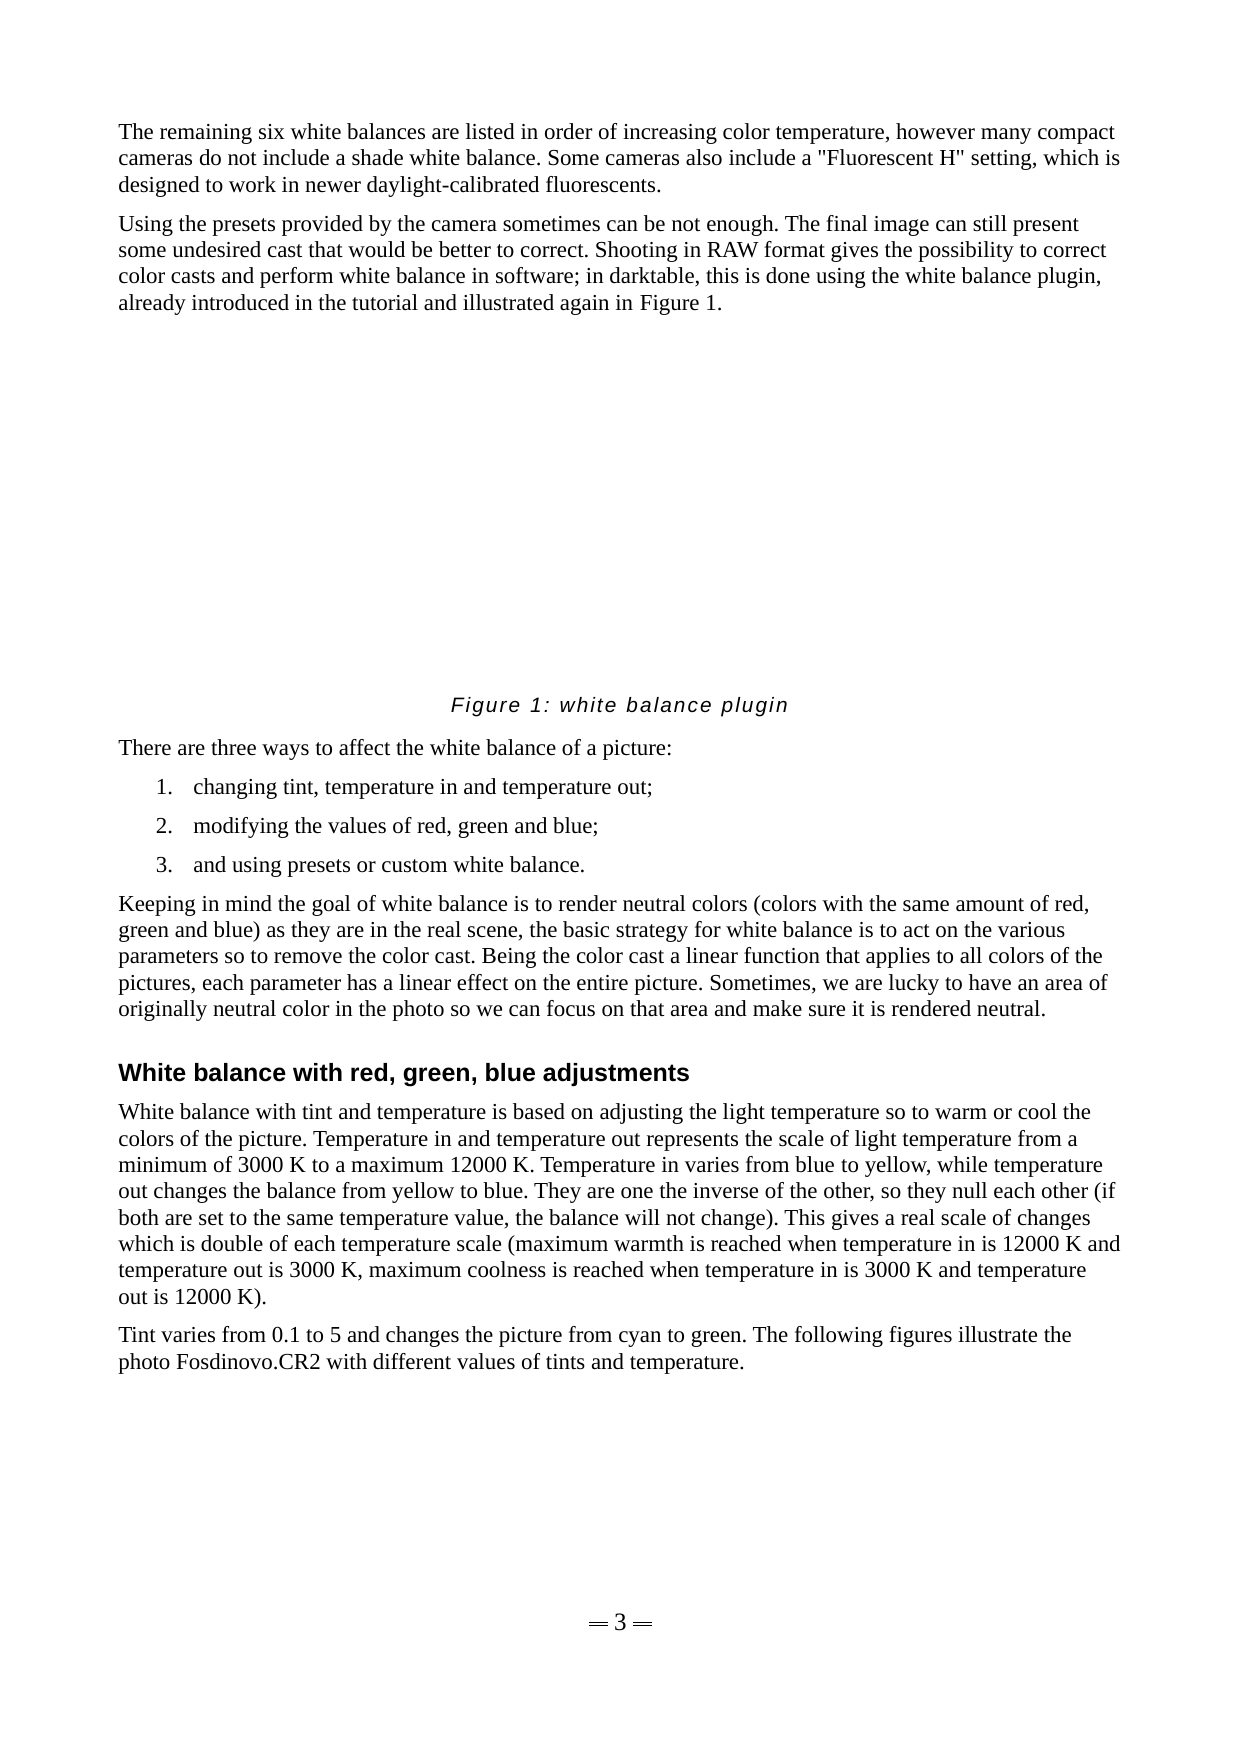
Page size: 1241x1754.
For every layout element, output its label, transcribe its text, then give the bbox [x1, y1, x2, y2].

text The remaining six white balances are listed in order of increasing color temperature, however many compact cameras do not include a shade white balance. Some cameras also include a "Fluorescent H" setting, which is designed to work in newer daylight-calibrated fluorescents. [118, 118, 1122, 197]
text Figure 1: white balance plugin [394, 339, 846, 717]
text Tint varies from 0.1 to 5 and changes the picture from cyan to green. The following figures illustrate the photo Fosdinovo.CR2 with different values of tints and temperature. [118, 1322, 1122, 1374]
text Using the presets provided by the camera sometimes can be not enough. The final image can still present some undesired cast that would be better to correct. Shooting in RAW format gives the possibility to correct color casts and perform white balance in software; in darktable, this is done using the white balance plugin, already introduced in the tutorial and illustrated again in Figure 1. [118, 210, 1122, 315]
subtitle White balance with red, green, blue adjustments [118, 1058, 1122, 1086]
text Keeping in mind the goal of white balance is to render neutral colors (colors with the same amount of red, green and blue) as they are in the real scene, the basic strategy for white balance is to act on the various parameters so to remove the color cast. Being the color cast a linear function that applies to all colors of the pictures, each parameter has a linear effect on the entire picture. Sometimes, we are lucky to have an area of originally neutral color in the photo so we can focus on that area and make sure it is rendered neutral. [118, 890, 1122, 1022]
text White balance with tint and temperature is based on adjusting the light temperature so to warm or cool the colors of the picture. Temperature in and temperature out represents the scale of light temperature from a minimum of 3000 K to a maximum 12000 K. Temperature in varies from blue to yellow, while temperature out changes the balance from yellow to blue. They are one the inverse of the other, so they null each other (if both are set to the same temperature value, the balance will not change). This gives a real scale of changes which is double of each temperature scale (maximum warmth is reached when temperature in is 12000 K and temperature out is 3000 K, maximum coolness is reached when temperature in is 3000 K and temperature out is 12000 K). [118, 1098, 1122, 1309]
text There are three ways to affect the white balance of a picture: [118, 328, 1122, 761]
list modifying the values of red, green and blue; [156, 812, 1122, 838]
list and using presets or custom white balance. [156, 851, 1122, 877]
list changing tint, temperature in and temperature out; [156, 773, 1122, 799]
